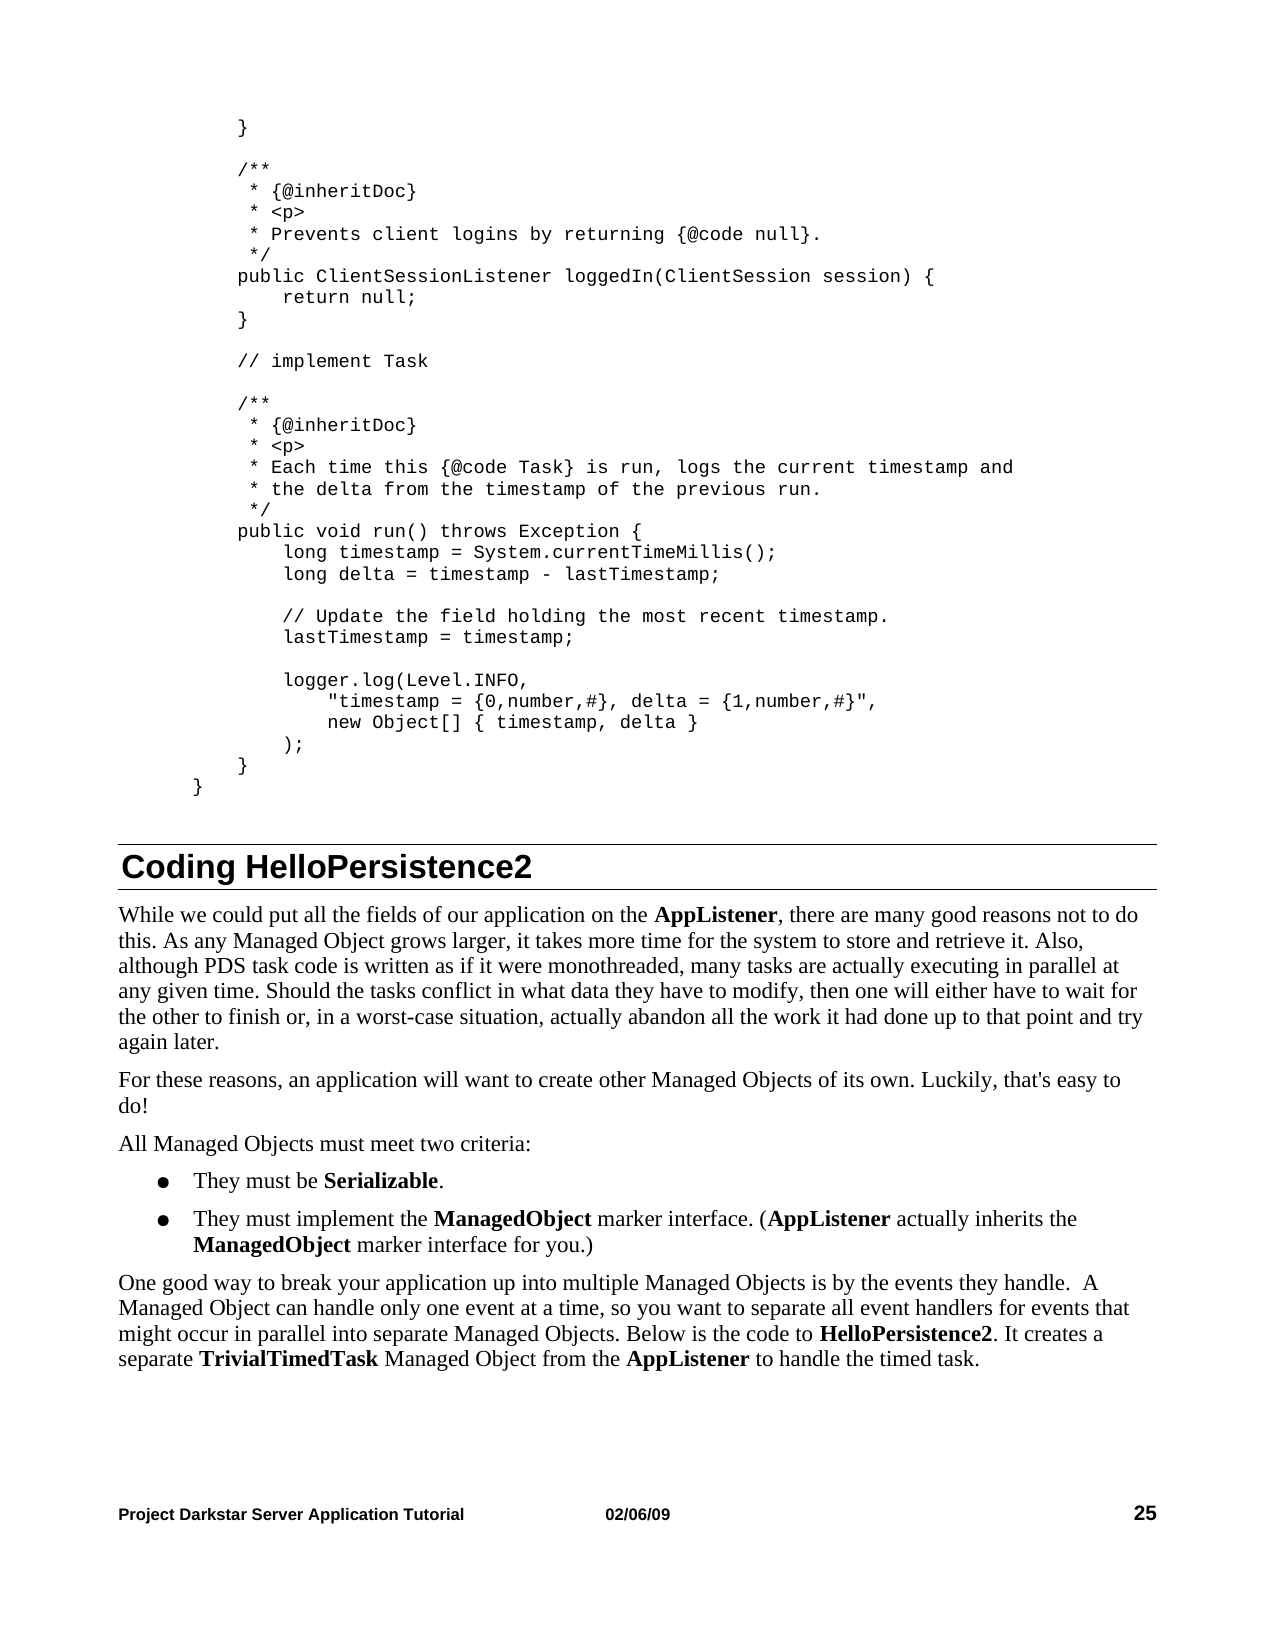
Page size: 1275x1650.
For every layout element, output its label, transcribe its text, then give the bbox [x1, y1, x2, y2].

text logger.log(Level.INFO, [192, 671, 1098, 692]
text new Object[] { timestamp, delta } [192, 713, 1098, 734]
list They must implement the ManagedObject marker interface. (AppListener actually inherits the ManagedObject marker interface for you.) [156, 1206, 1157, 1257]
text } [192, 309, 1098, 331]
text } [192, 118, 1098, 139]
text public void run() throws Exception { [192, 522, 1098, 543]
text * the delta from the timestamp of the previous run. [192, 479, 1098, 501]
text public ClientSessionListener loggedIn(ClientSession session) { [192, 267, 1098, 288]
text return null; [192, 288, 1098, 309]
text * {@inheritDoc} [192, 416, 1098, 437]
text } [192, 756, 1098, 777]
text /** [192, 394, 1098, 416]
text For these reasons, an application will want to create other Managed Objects of its own. Luckily, that's easy to do! [118, 1067, 1157, 1118]
subtitle Coding HelloPersistence2 [118, 845, 1157, 889]
text long timestamp = System.currentTimeMillis(); [192, 543, 1098, 564]
text */ [192, 246, 1098, 267]
text /** [192, 161, 1098, 182]
text */ [192, 501, 1098, 522]
text "timestamp = {0,number,#}, delta = {1,number,#}", [192, 692, 1098, 713]
text long delta = timestamp - lastTimestamp; [192, 564, 1098, 586]
text ); [192, 734, 1098, 756]
text lastTimestamp = timestamp; [192, 628, 1098, 649]
text * <p> [192, 437, 1098, 458]
text // Update the field holding the most recent timestamp. [192, 607, 1098, 628]
text While we could put all the fields of our application on the AppListener, there are many good reasons not to do this. As any Managed Object grows larger, it takes more time for the system to store and retrieve it. Also, although PDS task code is written as if it were monothreaded, many tasks are actually executing in parallel at any given time. Should the tasks conflict in what data they have to modify, then one will either have to wait for the other to finish or, in a worst-case situation, actually abandon all the work it had done up to that point and try again later. [118, 902, 1157, 1055]
text * Prevents client logins by returning {@code null}. [192, 224, 1098, 246]
text All Managed Objects must meet two criteria: [118, 1131, 1157, 1156]
text // implement Task [192, 352, 1098, 373]
text } [192, 777, 1098, 819]
text One good way to break your application up into multiple Managed Objects is by the events they handle. A Managed Object can handle only one event at a time, so you want to separate all event handlers for events that might occur in parallel into separate Managed Objects. Below is the code to HelloPersistence2. It creates a separate TrivialTimedTask Managed Object from the AppListener to handle the timed task. [118, 1270, 1157, 1371]
list They must be Serializable. [156, 1168, 1157, 1194]
text * {@inheritDoc} [192, 182, 1098, 203]
text * <p> [192, 203, 1098, 224]
text * Each time this {@code Task} is run, logs the current timestamp and [192, 458, 1098, 479]
